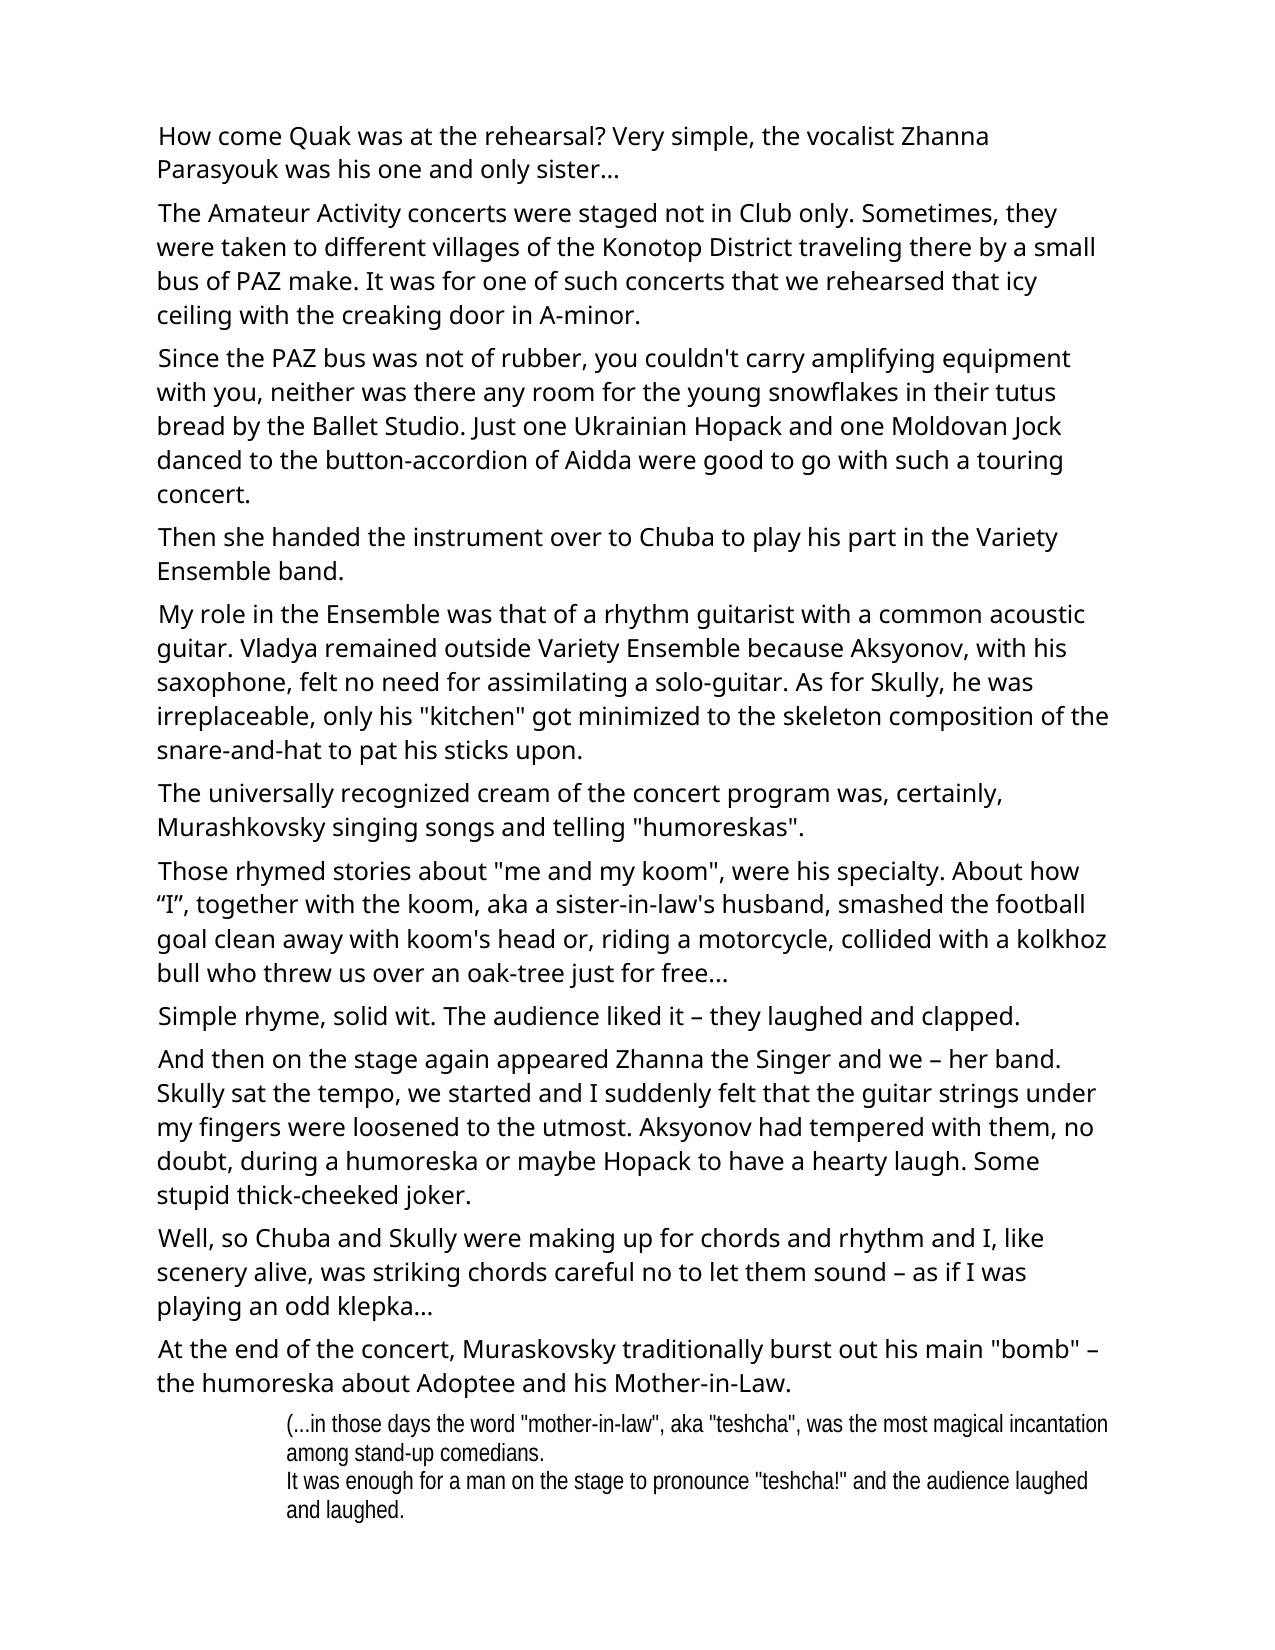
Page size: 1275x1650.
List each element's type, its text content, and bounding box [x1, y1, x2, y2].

text Well, so Chuba and Skully were making up for chords and rhythm and I, like scenery alive, was striking chords careful no to let them sound – as if I was playing an odd klepka… [156, 1221, 1118, 1323]
text Then she handed the instrument over to Chuba to play his part in the Variety Ensemble band. [156, 520, 1118, 588]
text The universally recognized cream of the concert program was, certainly, Murashkovsky singing songs and telling "humoreskas". [156, 776, 1118, 844]
text My role in the Ensemble was that of a rhythm guitarist with a common acoustic guitar. Vladya remained outside Variety Ensemble because Aksyonov, with his saxophone, felt no need for assimilating a solo-guitar. As for Skully, he was irreplaceable, only his "kitchen" got minimized to the skeleton composition of the snare-and-hat to pat his sticks upon. [156, 597, 1118, 767]
text How come Quak was at the rehearsal? Very simple, the vocalist Zhanna Parasyouk was his one and only sister… [156, 118, 1118, 186]
text Those rhymed stories about "me and my koom", were his specialty. About how “I”, together with the koom, aka a sister-in-law's husband, smashed the football goal clean away with koom's head or, riding a motorcycle, collided with a kolkhoz bull who threw us over an oak-tree just for free... [156, 853, 1118, 989]
text The Amateur Activity concerts were staged not in Club only. Sometimes, they were taken to different villages of the Konotop District traveling there by a small bus of PAZ make. It was for one of such concerts that we rehearsed that icy ceiling with the creaking door in A-minor. [156, 195, 1118, 331]
text Simple rhyme, solid wit. The audience liked it – they laughed and clapped. [156, 998, 1118, 1032]
list (...in those days the word "mother-in-law", aka "teshcha", was the most magical incantation among stand-up comedians. [286, 1409, 1118, 1466]
text At the end of the concert, Muraskovsky traditionally burst out his main "bomb" – the humoreska about Adoptee and his Mother-in-Law. [156, 1332, 1118, 1400]
text And then on the stage again appeared Zhanna the Singer and we – her band. Skully sat the tempo, we started and I suddenly felt that the guitar strings under my fingers were loosened to the utmost. Aksyonov had tempered with them, no doubt, during a humoreska or maybe Hopack to have a hearty laugh. Some stupid thick-cheeked joker. [156, 1041, 1118, 1212]
list It was enough for a man on the stage to pronounce "teshcha!" and the audience laughed and laughed. [286, 1466, 1118, 1523]
text Since the PAZ bus was not of rubber, you couldn't carry amplifying equipment with you, neither was there any room for the young snowflakes in their tutus bread by the Ballet Studio. Just one Ukrainian Hopack and one Moldovan Jock danced to the button-accordion of Aidda were good to go with such a touring concert. [156, 340, 1118, 511]
